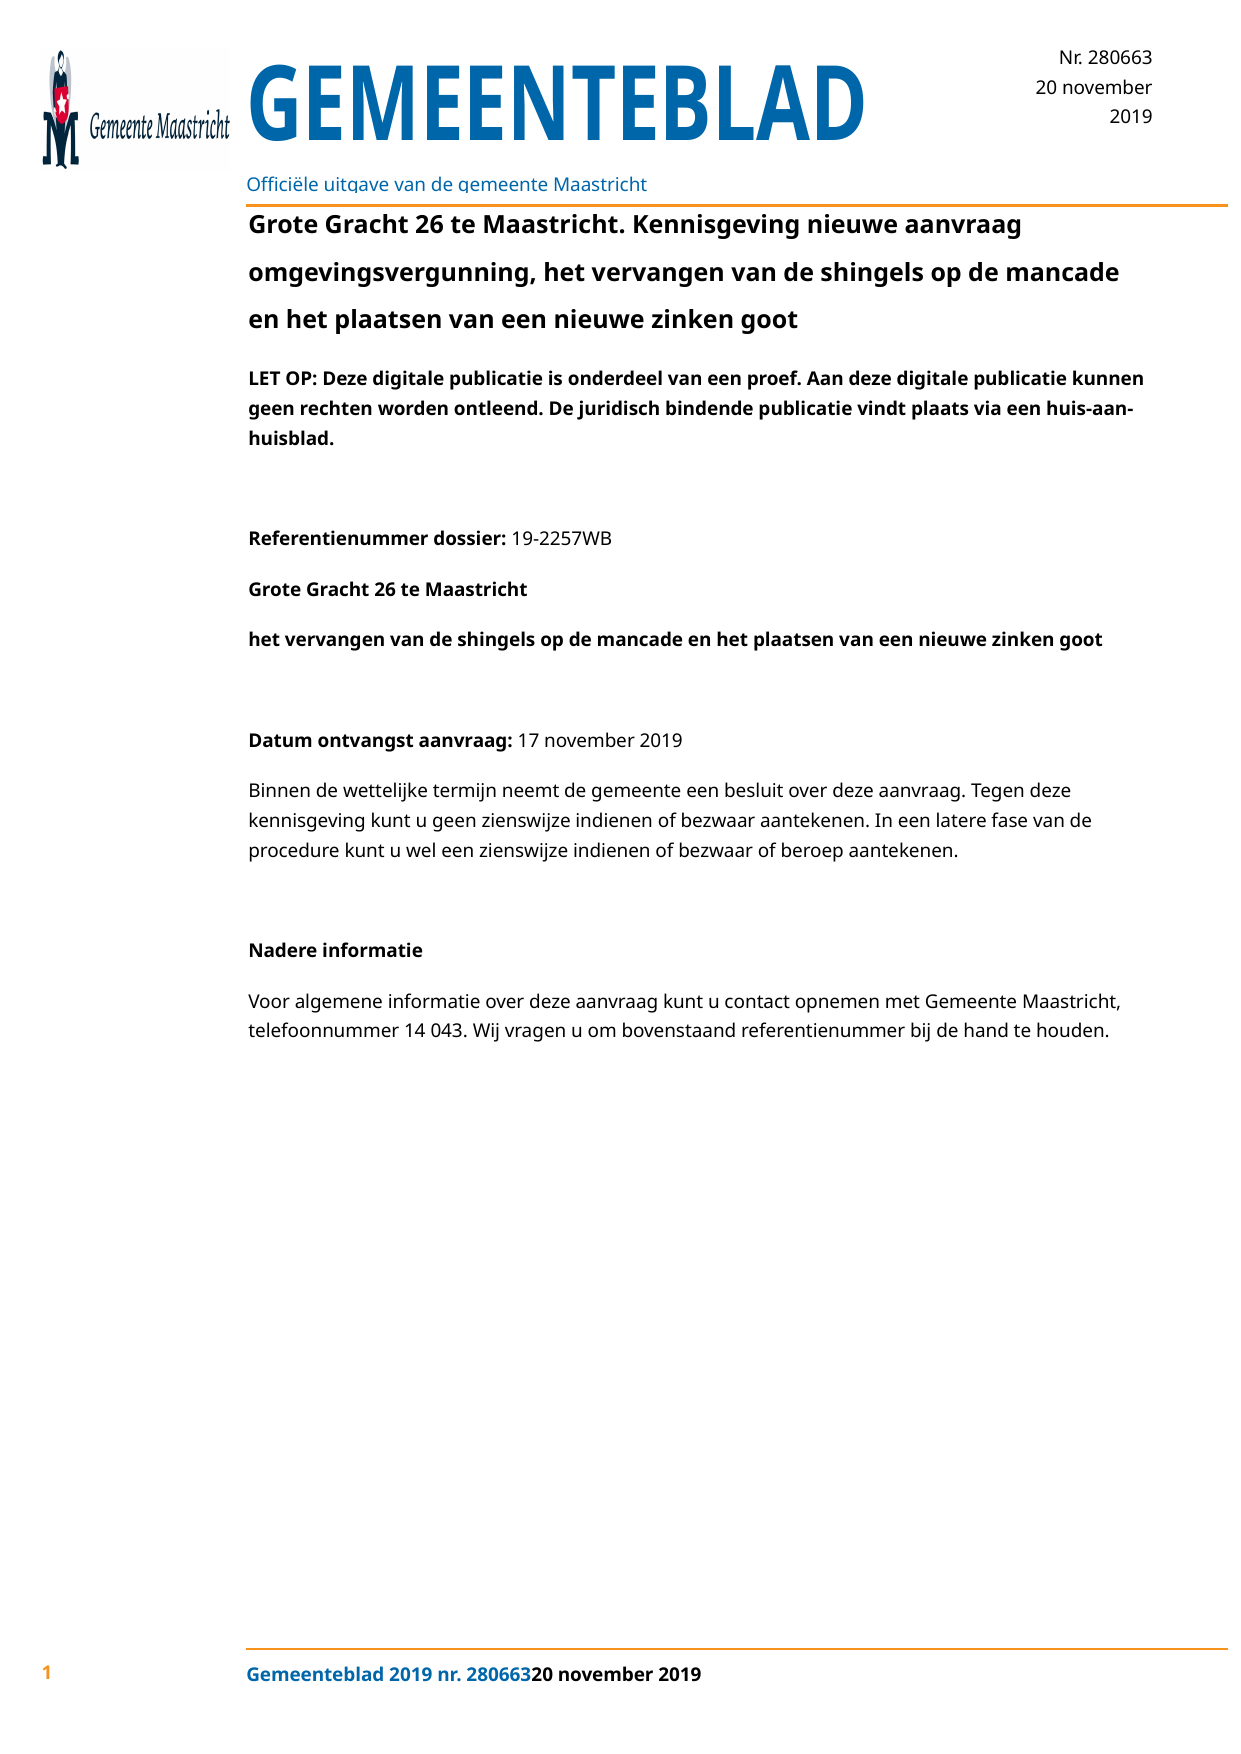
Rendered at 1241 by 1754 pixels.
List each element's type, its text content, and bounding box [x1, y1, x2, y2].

text LET OP: Deze digitale publicatie is onderdeel van een proef. Aan deze digitale publicatie kunnen geen rechten worden ontleend. De juridisch bindende publicatie vindt plaats via een huis-aan-huisblad. [248, 366, 1152, 450]
text Grote Gracht 26 te Maastricht. Kennisgeving nieuwe aanvraag omgevingsvergunning, het vervangen van de shingels op de mancade en het plaatsen van een nieuwe zinken goot [248, 207, 1152, 336]
text Voor algemene informatie over deze aanvraag kunt u contact opnemen met Gemeente Maastricht, telefoonnummer 14 043. Wij vragen u om bovenstaand referentienummer bij de hand te houden. [248, 988, 1152, 1043]
text Nadere informatie [248, 938, 1152, 963]
text Grote Gracht 26 te Maastricht [248, 576, 1152, 602]
text het vervangen van de shingels op de mancade en het plaatsen van een nieuwe zinken goot [248, 626, 1152, 652]
text Referentienummer dossier: 19-2257WB [248, 526, 1152, 551]
text Binnen de wettelijke termijn neemt de gemeente een besluit over deze aanvraag. Tegen deze kennisgeving kunt u geen zienswijze indienen of bezwaar aantekenen. In een latere fase van de procedure kunt u wel een zienswijze indienen of bezwaar of beroep aantekenen. [248, 778, 1152, 862]
picture [41, 47, 231, 172]
text Datum ontvangst aanvraag: 17 november 2019 [248, 727, 1152, 753]
